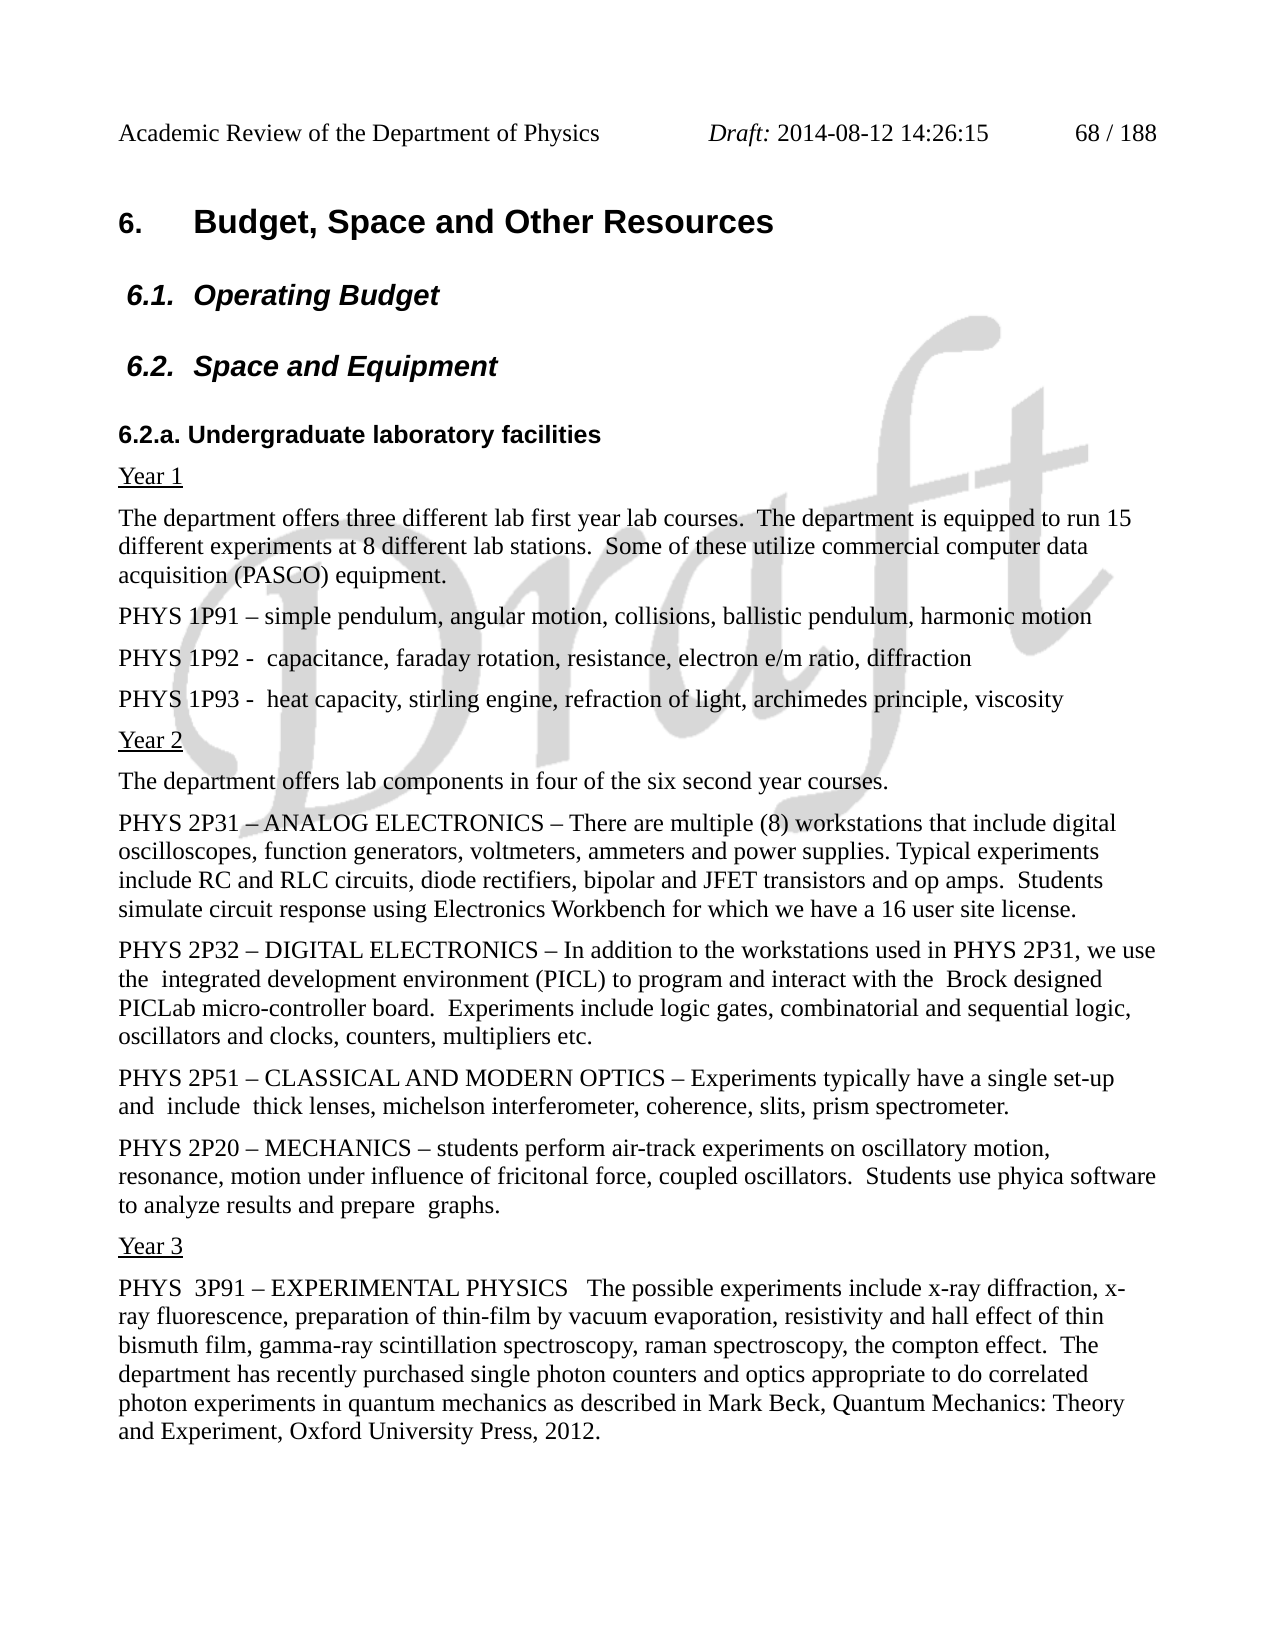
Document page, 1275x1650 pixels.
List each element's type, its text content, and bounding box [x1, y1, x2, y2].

text PHYS 1P92 - capacitance, faraday rotation, resistance, electron e/m ratio, diffraction [118, 643, 1157, 671]
text PHYS 1P91 – simple pendulum, angular motion, collisions, ballistic pendulum, harmonic motion [118, 601, 1157, 630]
text PHYS 2P51 – CLASSICAL AND MODERN OPTICS – Experiments typically have a single set-up and include thick lenses, michelson interferometer, coherence, slits, prism spectrometer. [118, 1063, 1157, 1120]
picture [118, 1445, 1157, 1532]
text PHYS 2P31 – ANALOG ELECTRONICS – There are multiple (8) workstations that include digital oscilloscopes, function generators, voltmeters, ammeters and power supplies. Typical experiments include RC and RLC circuits, diode rectifiers, bipolar and JFET transistors and op amps. Students simulate circuit response using Electronics Workbench for which we have a 16 user site license. [118, 808, 1157, 923]
text PHYS 3P91 – EXPERIMENTAL PHYSICS The possible experiments include x-ray diffraction, x-ray fluorescence, preparation of thin-film by vacuum evaporation, resistivity and hall effect of thin bismuth film, gamma-ray scintillation spectroscopy, raman spectroscopy, the compton effect. The department has recently purchased single photon counters and optics appropriate to do correlated photon experiments in quantum mechanics as described in Mark Beck, Quantum Mechanics: Theory and Experiment, Oxford University Press, 2012. [118, 1273, 1157, 1445]
picture [118, 1050, 1157, 1063]
text Year 3 [118, 1231, 1157, 1260]
picture [118, 754, 1157, 766]
picture [118, 312, 1157, 349]
picture [118, 795, 1157, 808]
picture [118, 1260, 1157, 1273]
subtitle Space and Equipment [118, 349, 1157, 383]
picture [118, 630, 1157, 643]
picture [118, 241, 1157, 278]
subtitle Operating Budget [118, 278, 1157, 312]
picture [118, 383, 1157, 420]
subtitle Undergraduate laboratory facilities [118, 420, 1157, 449]
picture [118, 1219, 1157, 1231]
picture [118, 589, 1157, 601]
text The department offers three different lab first year lab courses. The department is equipped to run 15 different experiments at 8 different lab stations. Some of these utilize commercial computer data acquisition (PASCO) equipment. [118, 503, 1157, 589]
picture [118, 1120, 1157, 1133]
picture [118, 923, 1157, 935]
picture [118, 118, 1157, 202]
text PHYS 1P93 - heat capacity, stirling engine, refraction of light, archimedes principle, viscosity [118, 684, 1157, 713]
text Year 1 [118, 461, 1157, 490]
picture [118, 449, 1157, 461]
text PHYS 2P32 – DIGITAL ELECTRONICS – In addition to the workstations used in PHYS 2P31, we use the integrated development environment (PICL) to program and interact with the Brock designed PICLab micro-controller board. Experiments include logic gates, combinatorial and sequential logic, oscillators and clocks, counters, multipliers etc. [118, 935, 1157, 1050]
text The department offers lab components in four of the six second year courses. [118, 766, 1157, 795]
text PHYS 2P20 – MECHANICS – students perform air-track experiments on oscillatory motion, resonance, motion under influence of fricitonal force, coupled oscillators. Students use phyica software to analyze results and prepare graphs. [118, 1133, 1157, 1219]
text Year 2 [118, 725, 1157, 754]
picture [118, 713, 1157, 725]
picture [118, 671, 1157, 684]
subtitle Budget, Space and Other Resources [118, 202, 1157, 241]
picture [118, 490, 1157, 503]
